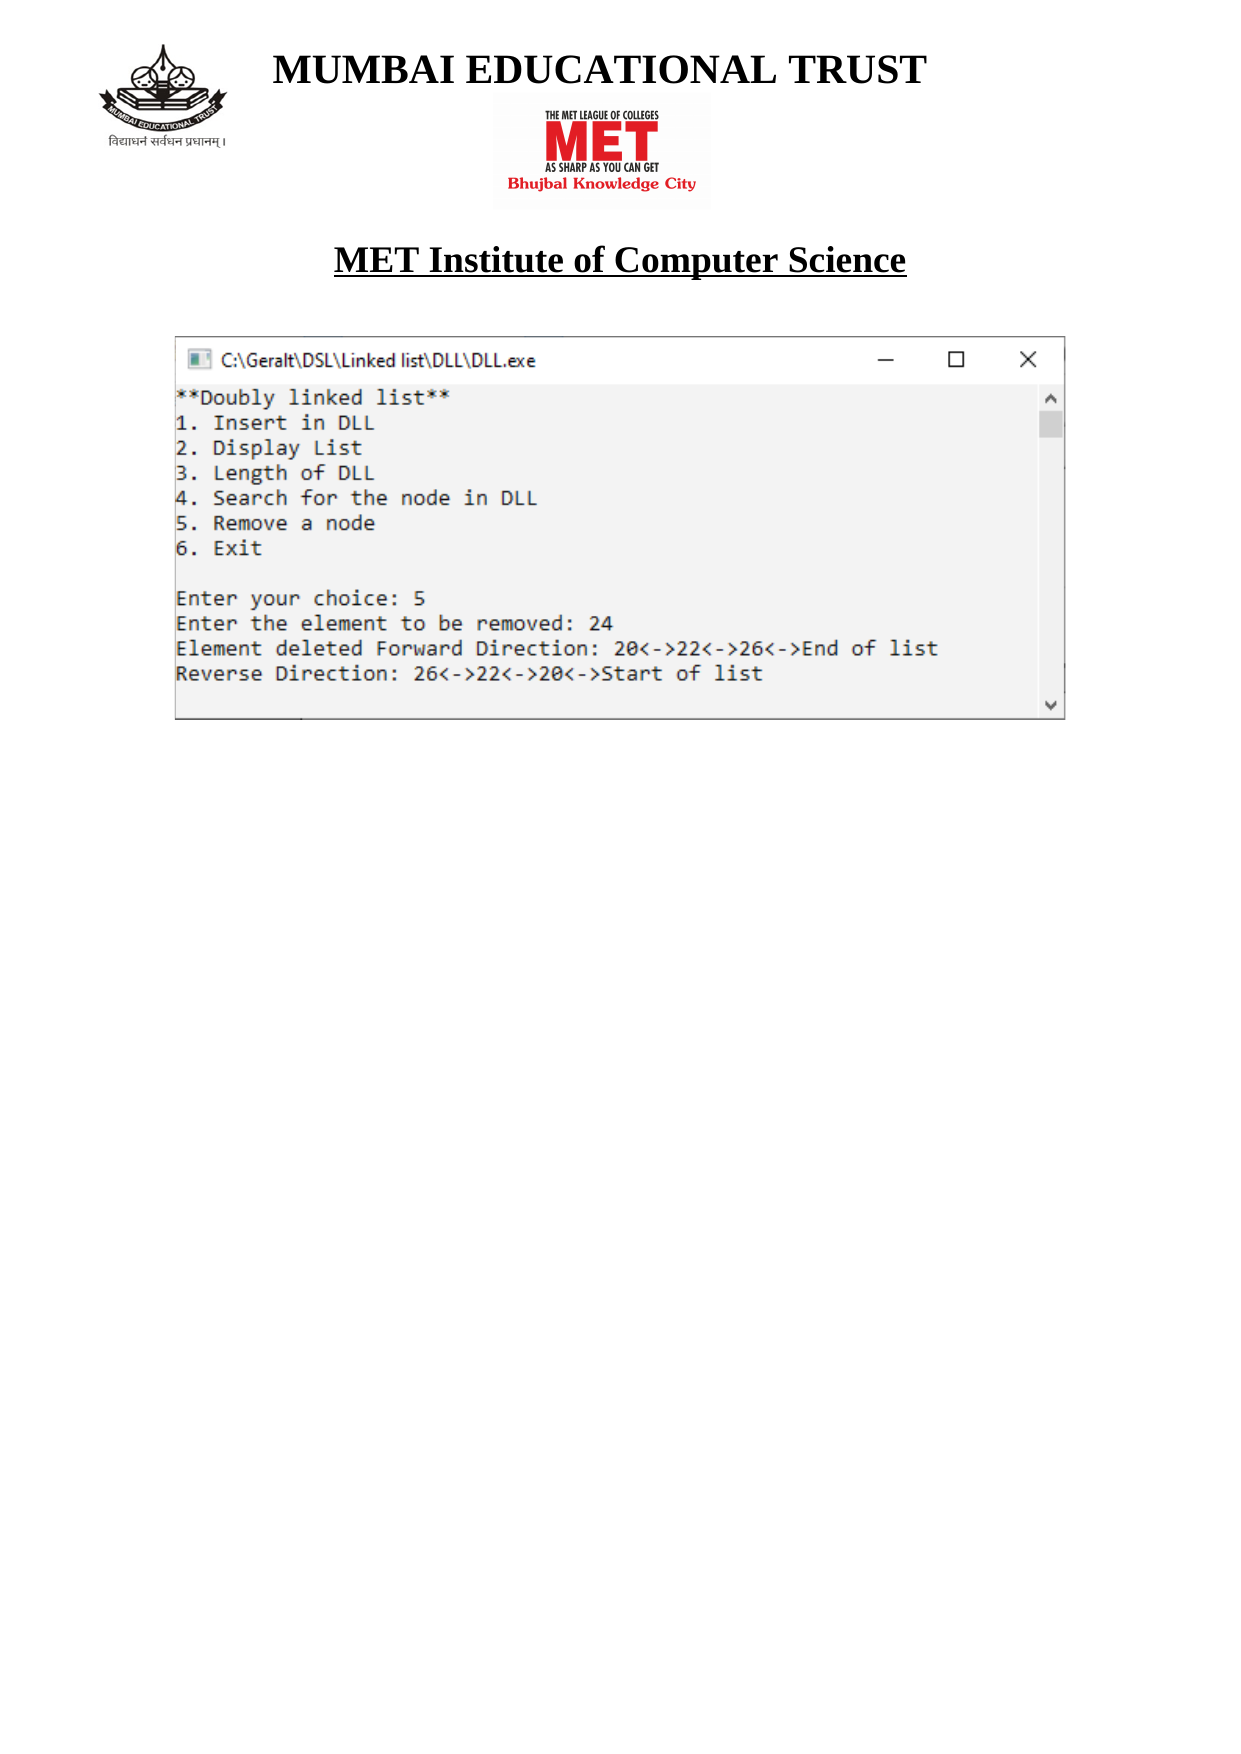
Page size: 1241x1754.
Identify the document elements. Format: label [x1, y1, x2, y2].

picture [98, 44, 228, 148]
picture [174, 336, 1066, 720]
picture [492, 92, 712, 210]
